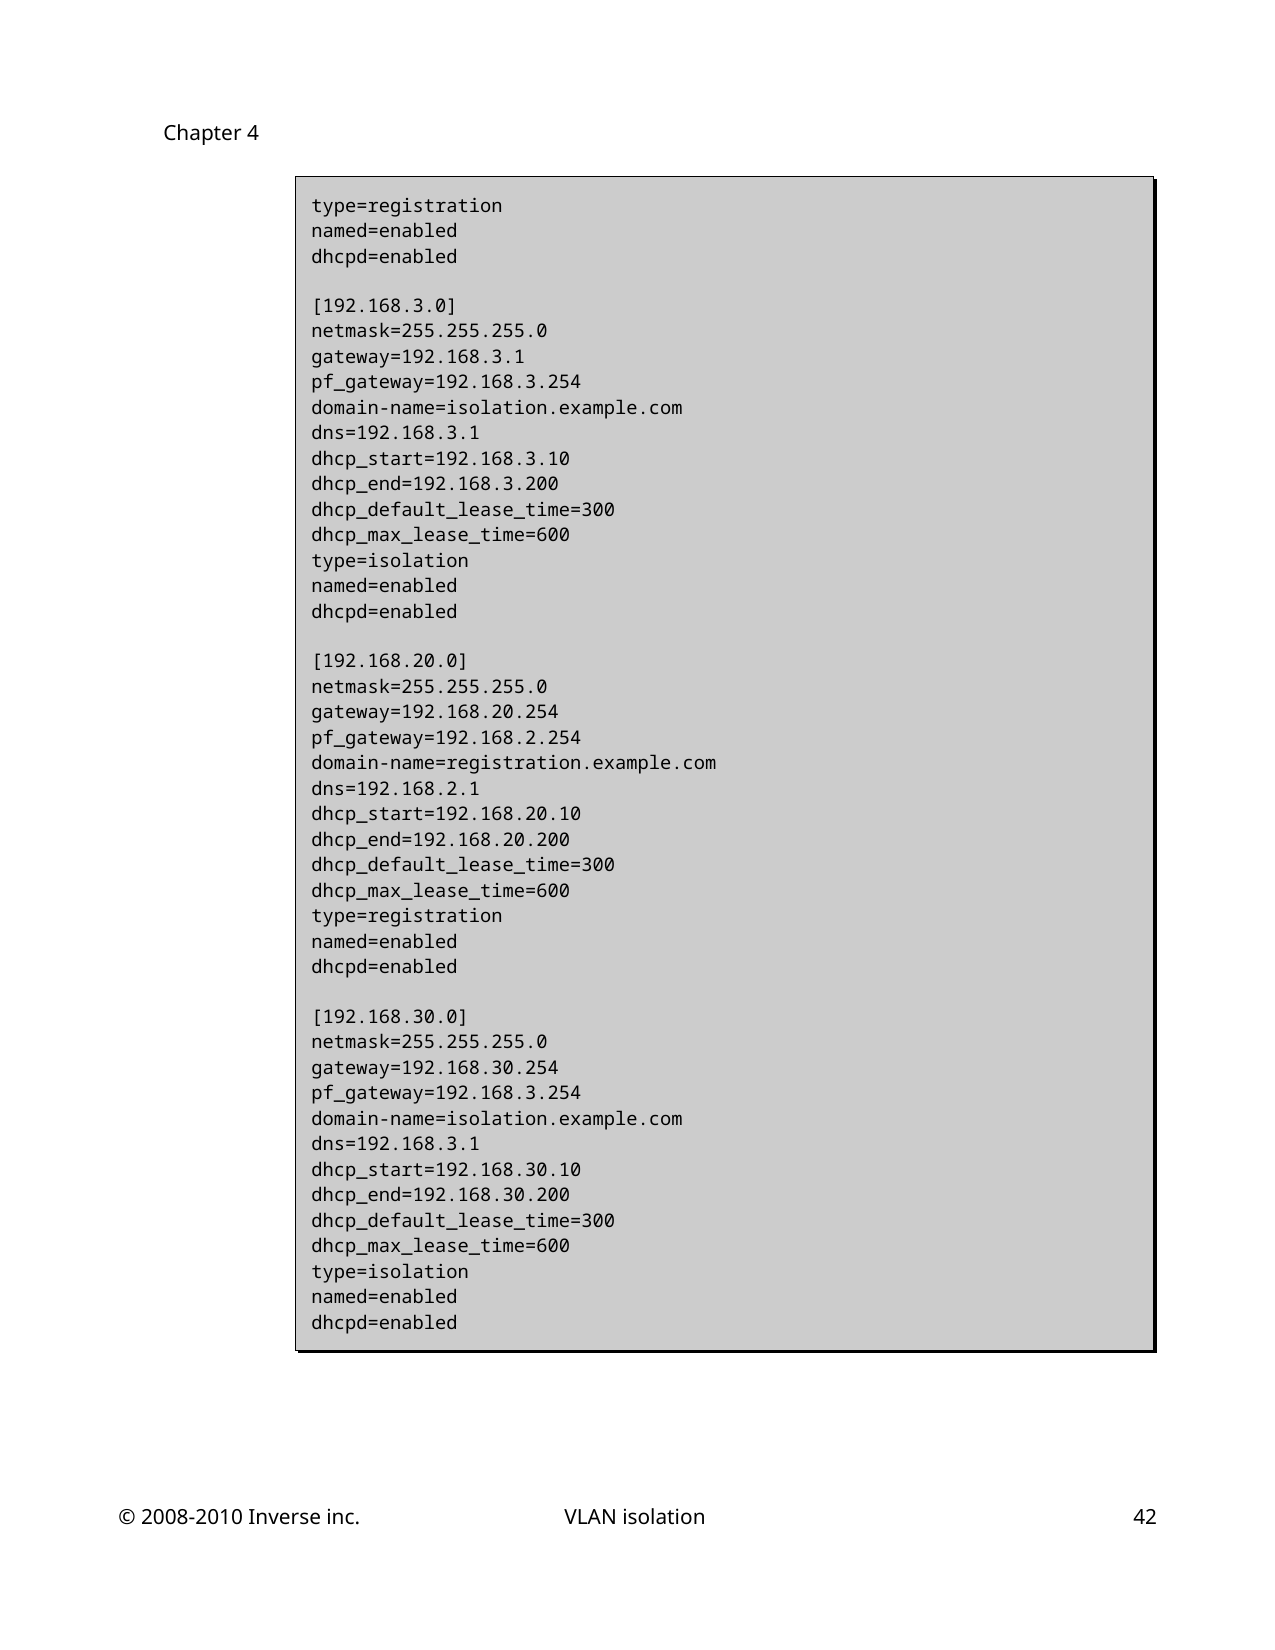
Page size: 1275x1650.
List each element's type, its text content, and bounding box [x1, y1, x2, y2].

text [192.168.20.0] netmask=255.255.255.0 gateway=192.168.20.254 pf_gateway=192.168.2.254 domain-name=registration.example.com dns=192.168.2.1 dhcp_start=192.168.20.10 dhcp_end=192.168.20.200 dhcp_default_lease_time=300 dhcp_max_lease_time=600 type=registration named=enabled dhcpd=enabled [296, 632, 1153, 979]
text [192.168.3.0] netmask=255.255.255.0 gateway=192.168.3.1 pf_gateway=192.168.3.254 domain-name=isolation.example.com dns=192.168.3.1 dhcp_start=192.168.3.10 dhcp_end=192.168.3.200 dhcp_default_lease_time=300 dhcp_max_lease_time=600 type=isolation named=enabled dhcpd=enabled [296, 276, 1153, 624]
text [192.168.30.0] netmask=255.255.255.0 gateway=192.168.30.254 pf_gateway=192.168.3.254 domain-name=isolation.example.com dns=192.168.3.1 dhcp_start=192.168.30.10 dhcp_end=192.168.30.200 dhcp_default_lease_time=300 dhcp_max_lease_time=600 type=isolation named=enabled dhcpd=enabled [296, 987, 1153, 1350]
text type=registration named=enabled dhcpd=enabled [296, 177, 1153, 268]
